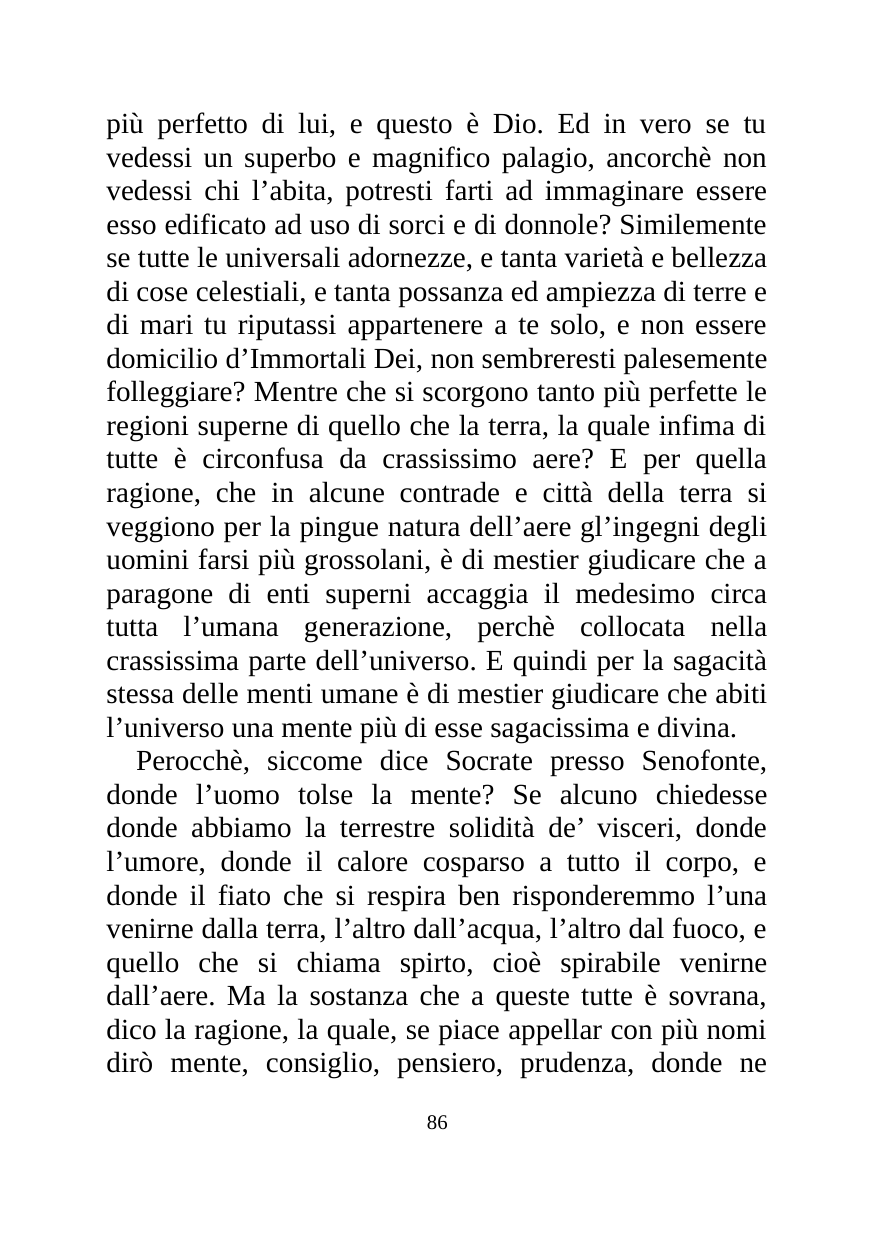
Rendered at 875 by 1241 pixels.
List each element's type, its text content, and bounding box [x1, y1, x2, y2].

text più perfetto di lui, e questo è Dio. Ed in vero se tu vedessi un superbo e magnifico palagio, ancorchè non vedessi chi l’abita, potresti farti ad immaginare essere esso edificato ad uso di sorci e di donnole? Similemente se tutte le universali adornezze, e tanta varietà e bellezza di cose celestiali, e tanta possanza ed ampiezza di terre e di mari tu riputassi appartenere a te solo, e non essere domicilio d’Immortali Dei, non sembreresti palesemente folleggiare? Mentre che si scorgono tanto più perfette le regioni superne di quello che la terra, la quale infima di tutte è circonfusa da crassissimo aere? E per quella ragione, che in alcune contrade e città della terra si veggiono per la pingue natura dell’aere gl’ingegni degli uomini farsi più grossolani, è di mestier giudicare che a paragone di enti superni accaggia il medesimo circa tutta l’umana generazione, perchè collocata nella crassissima parte dell’universo. E quindi per la sagacità stessa delle menti umane è di mestier giudicare che abiti l’universo una mente più di esse sagacissima e divina. [106, 106, 768, 743]
text Perocchè, siccome dice Socrate presso Senofonte, donde l’uomo tolse la mente? Se alcuno chiedesse donde abbiamo la terrestre solidità de’ visceri, donde l’umore, donde il calore cosparso a tutto il corpo, e donde il fiato che si respira ben risponderemmo l’una venirne dalla terra, l’altro dall’acqua, l’altro dal fuoco, e quello che si chiama spirto, cioè spirabile venirne dall’aere. Ma la sostanza che a queste tutte è sovrana, dico la ragione, la quale, se piace appellar con più nomi dirò mente, consiglio, pensiero, prudenza, donde ne [106, 743, 768, 1079]
